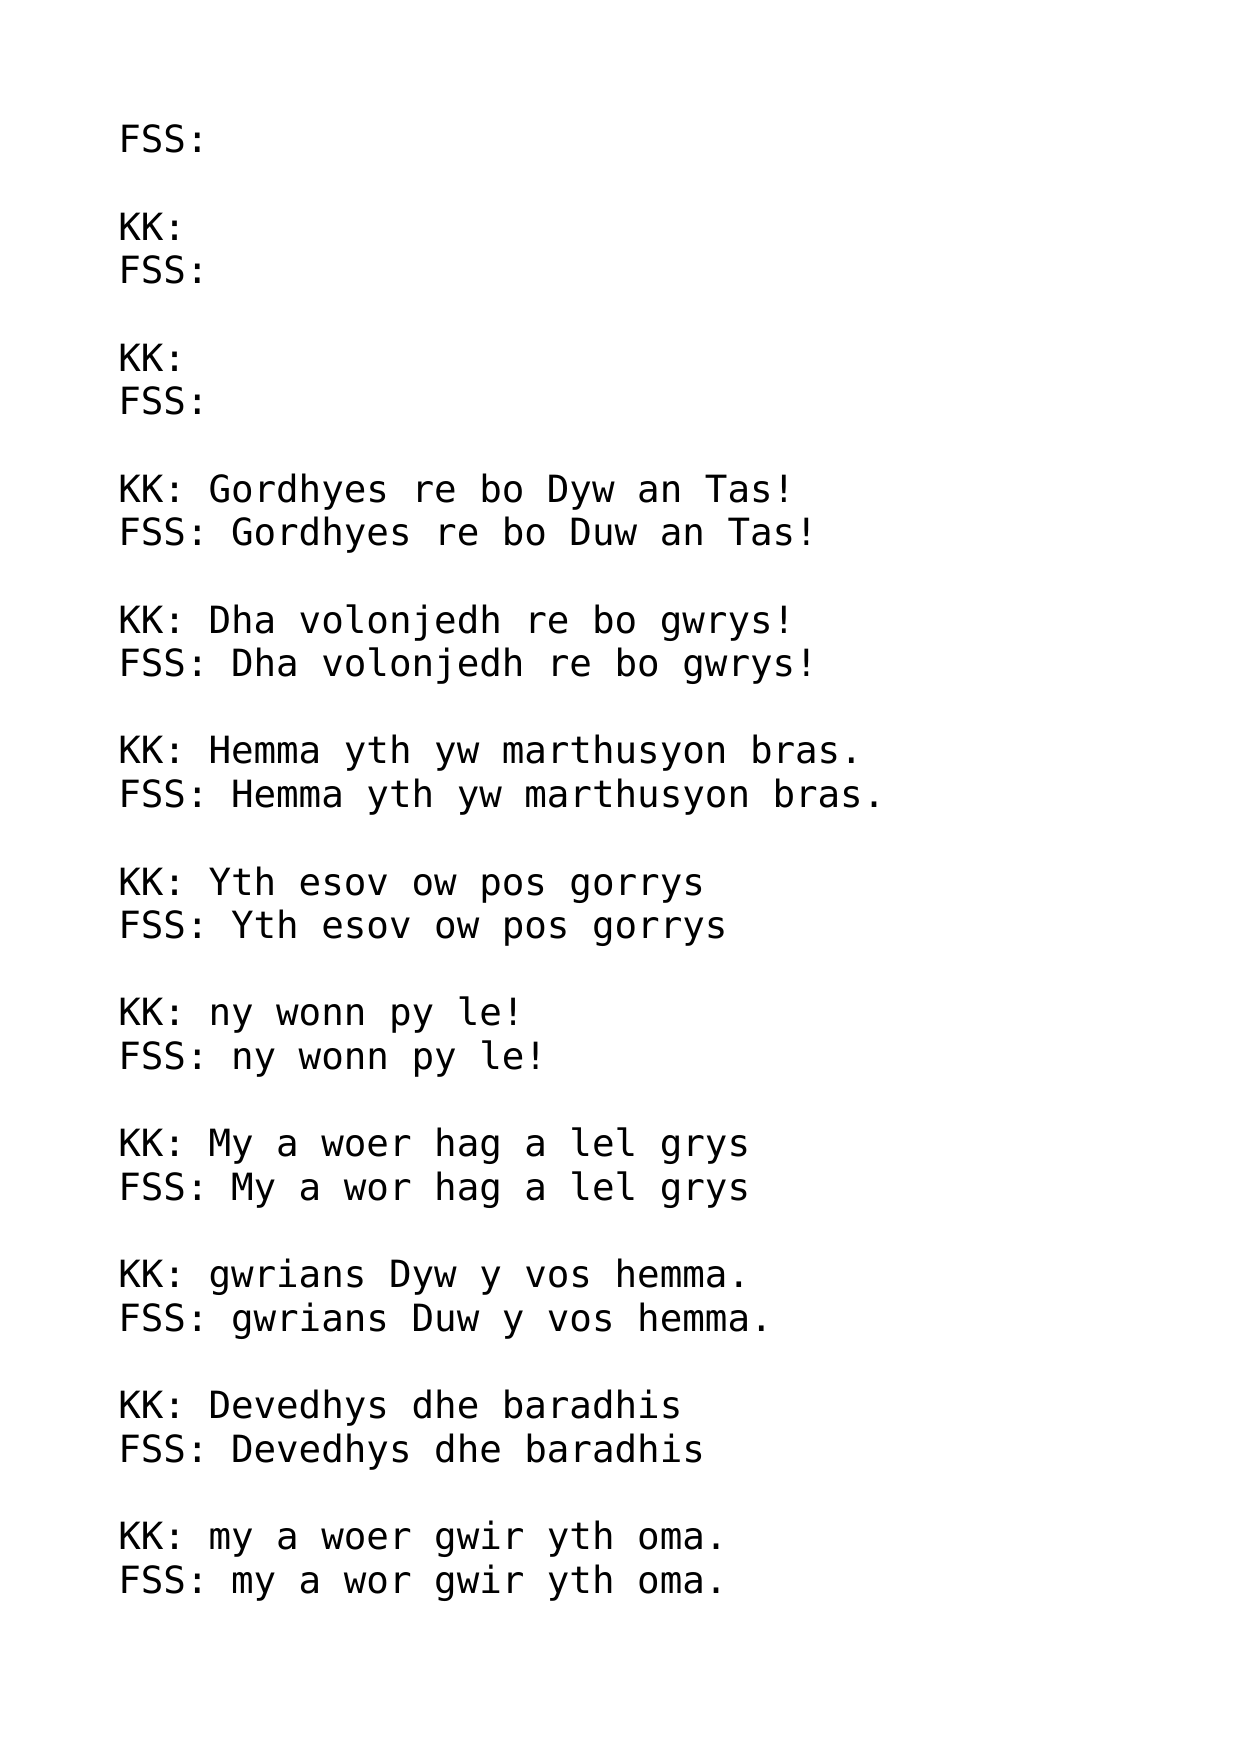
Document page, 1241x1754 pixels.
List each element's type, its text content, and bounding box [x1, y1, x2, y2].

text FSS: Devedhys dhe baradhis [118, 1427, 1122, 1471]
text FSS: [118, 118, 1122, 162]
text FSS: gwrians Duw y vos hemma. [118, 1297, 1122, 1340]
text KK: Yth esov ow pos gorrys [118, 860, 1122, 904]
text FSS: My a wor hag a lel grys [118, 1166, 1122, 1209]
text FSS: ny wonn py le! [118, 1035, 1122, 1078]
text KK: ny wonn py le! [118, 991, 1122, 1035]
text FSS: Gordhyes re bo Duw an Tas! [118, 511, 1122, 554]
text KK: [118, 336, 1122, 380]
text KK: Dha volonjedh re bo gwrys! [118, 598, 1122, 642]
text KK: Hemma yth yw marthusyon bras. [118, 729, 1122, 773]
text FSS: Yth esov ow pos gorrys [118, 904, 1122, 947]
text KK: [118, 205, 1122, 249]
text KK: My a woer hag a lel grys [118, 1122, 1122, 1166]
text FSS: my a wor gwir yth oma. [118, 1558, 1122, 1602]
text KK: Devedhys dhe baradhis [118, 1384, 1122, 1427]
text FSS: Hemma yth yw marthusyon bras. [118, 773, 1122, 816]
text KK: my a woer gwir yth oma. [118, 1515, 1122, 1558]
text KK: Gordhyes re bo Dyw an Tas! [118, 467, 1122, 511]
text KK: gwrians Dyw y vos hemma. [118, 1253, 1122, 1297]
text FSS: [118, 249, 1122, 293]
text FSS: [118, 380, 1122, 424]
text FSS: Dha volonjedh re bo gwrys! [118, 642, 1122, 686]
